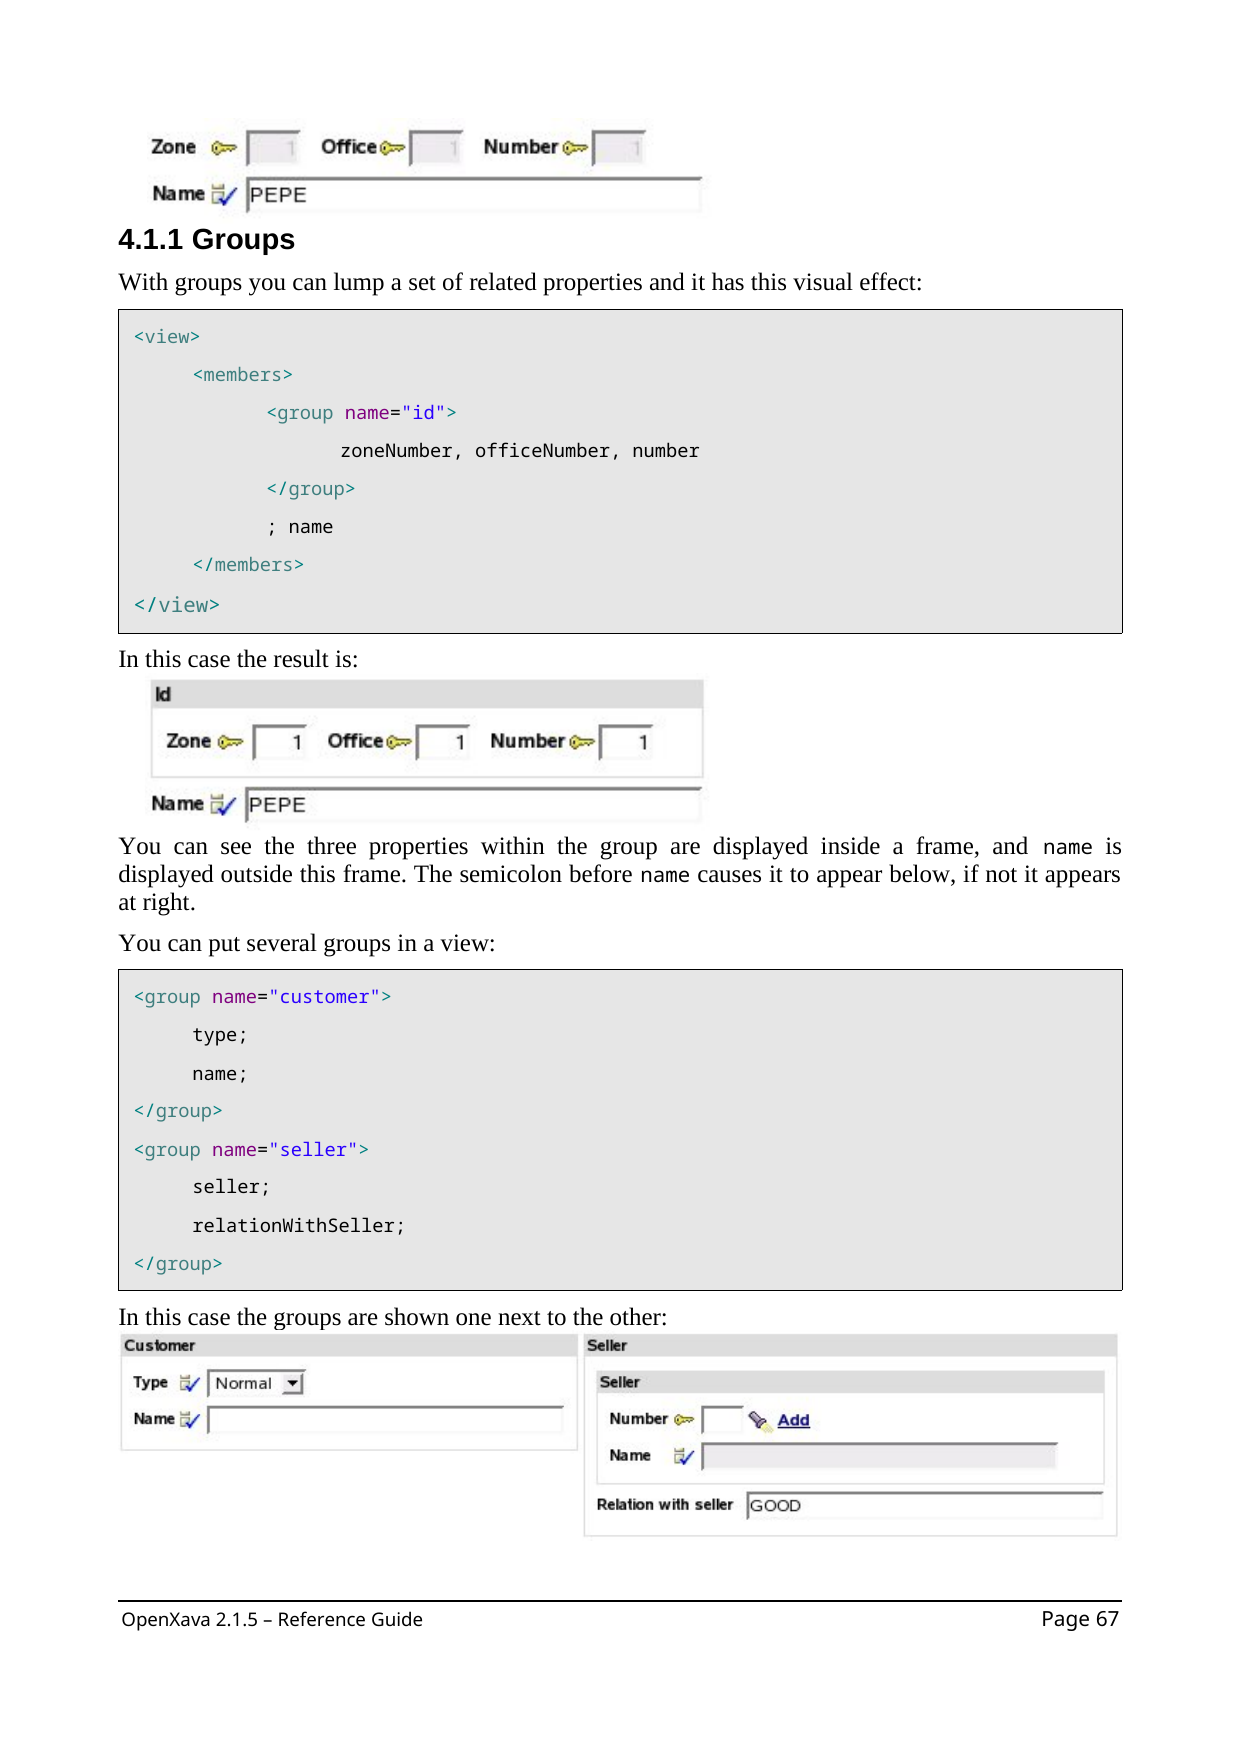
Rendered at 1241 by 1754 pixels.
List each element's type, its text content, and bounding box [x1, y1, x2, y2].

text With groups you can lump a set of related properties and it has this visual effect: [118, 268, 1122, 296]
text <view> [119, 310, 1122, 347]
text In this case the result is: [118, 645, 1122, 673]
picture [118, 1330, 1122, 1541]
picture [144, 673, 714, 832]
text </group> [119, 1235, 1122, 1290]
text You can put several groups in a view: [118, 929, 1122, 956]
text </view> [119, 575, 1122, 633]
text <group name="customer"> [119, 970, 1122, 1007]
text seller; [119, 1159, 1122, 1197]
text zoneNumber, officeNumber, number [119, 423, 1122, 461]
text relationWithSeller; [119, 1197, 1122, 1235]
text </group> [119, 1083, 1122, 1121]
text <members> [119, 347, 1122, 385]
text You can see the three properties within the group are displayed inside a frame, and name is displayed outside this frame. The semicolon before name causes it to appear below, if not it appears at right. [118, 832, 1122, 916]
text name; [119, 1045, 1122, 1083]
subtitle Groups [118, 224, 1122, 256]
text In this case the groups are shown one next to the other: [118, 1303, 1122, 1330]
text <group name="id"> [119, 385, 1122, 423]
picture [147, 118, 717, 224]
text </group> [119, 461, 1122, 499]
text </members> [119, 537, 1122, 575]
text type; [119, 1007, 1122, 1045]
text <group name="seller"> [119, 1121, 1122, 1159]
text ; name [119, 499, 1122, 537]
